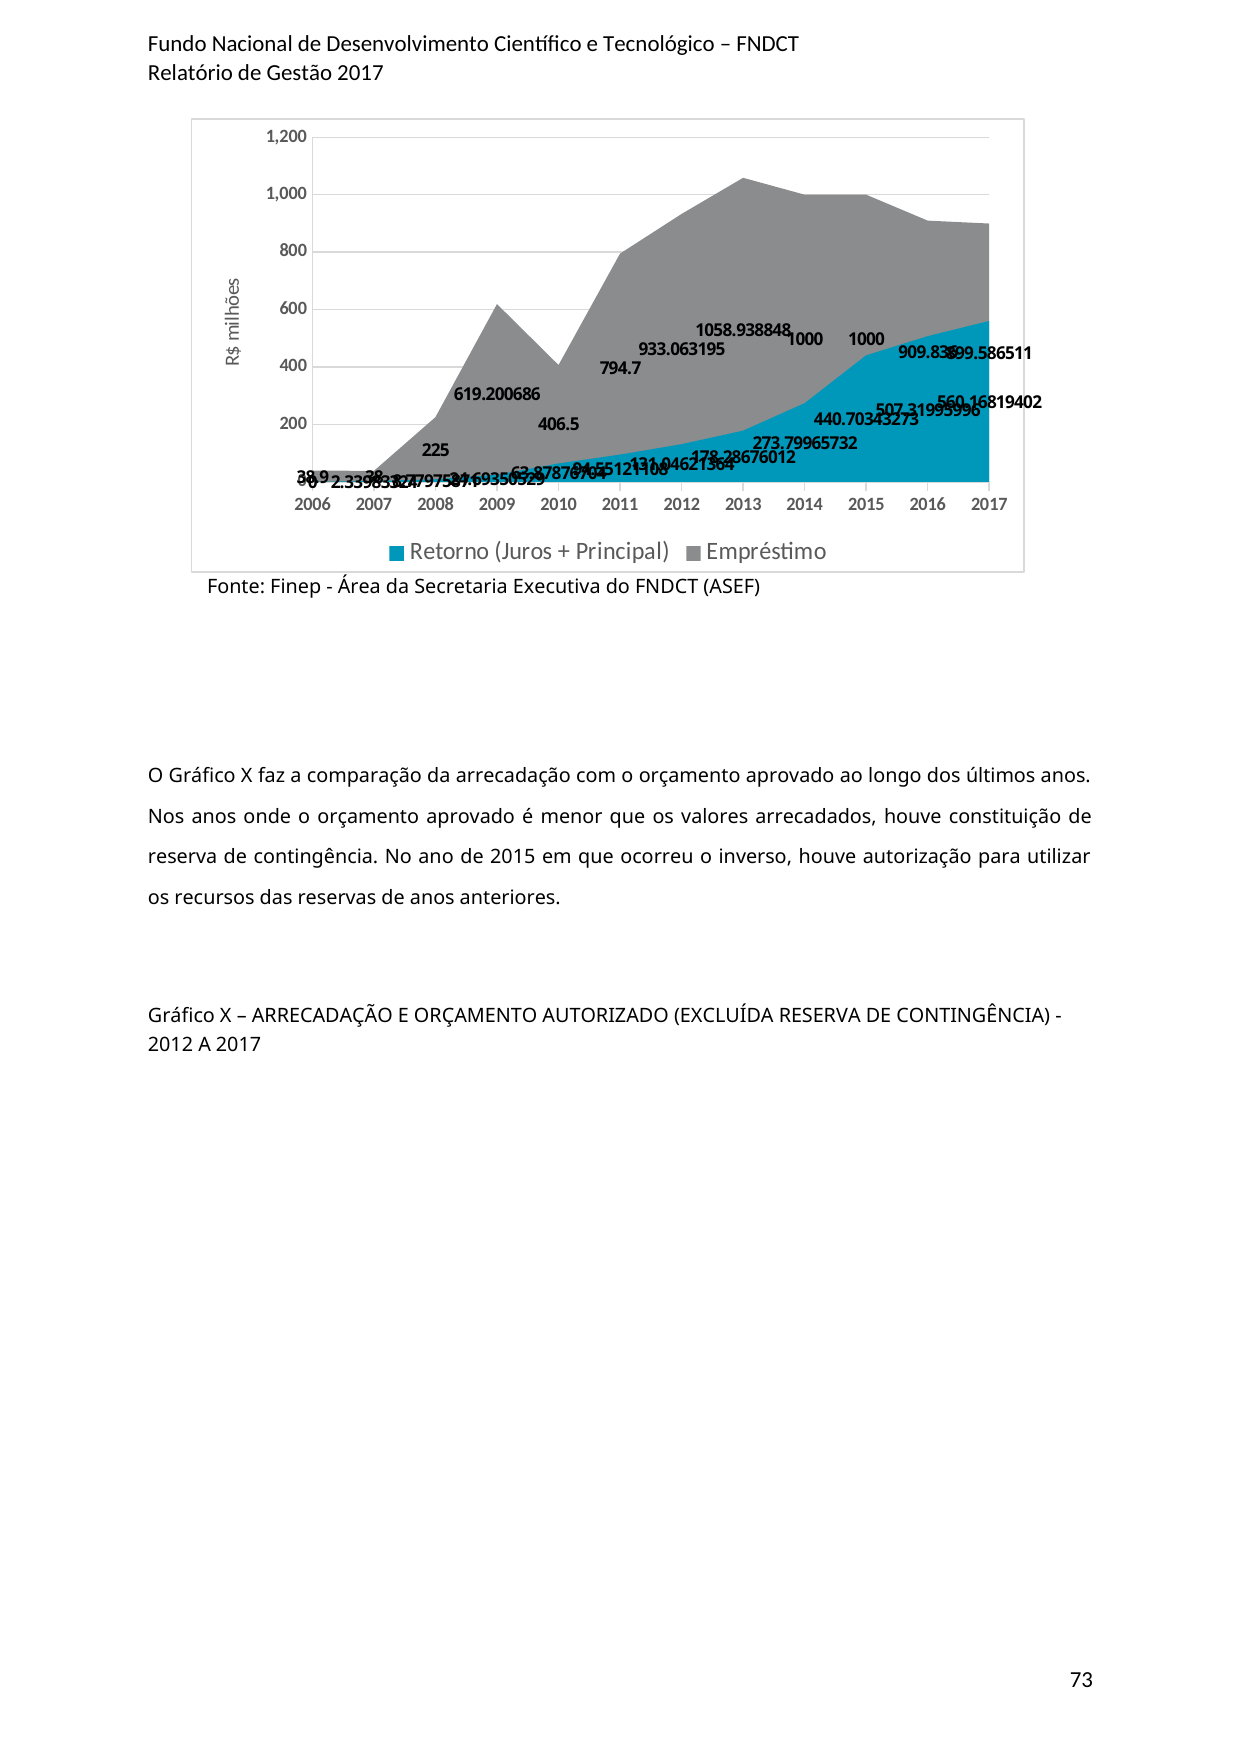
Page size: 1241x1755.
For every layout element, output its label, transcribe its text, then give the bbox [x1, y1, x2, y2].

text Gráfico X – ARRECADAÇÃO E ORÇAMENTO AUTORIZADO (EXCLUÍDA RESERVA DE CONTINGÊNCIA) - 2012 A 2017 [148, 1001, 1093, 1057]
text O Gráfico X faz a comparação da arrecadação com o orçamento aprovado ao longo dos últimos anos. Nos anos onde o orçamento aprovado é menor que os valores arrecadados, houve constituição de reserva de contingência. No ano de 2015 em que ocorreu o inverso, houve autorização para utilizar os recursos das reservas de anos anteriores. [148, 762, 1093, 910]
text Fonte: Finep - Área da Secretaria Executiva do FNDCT (ASEF) [207, 573, 1093, 600]
